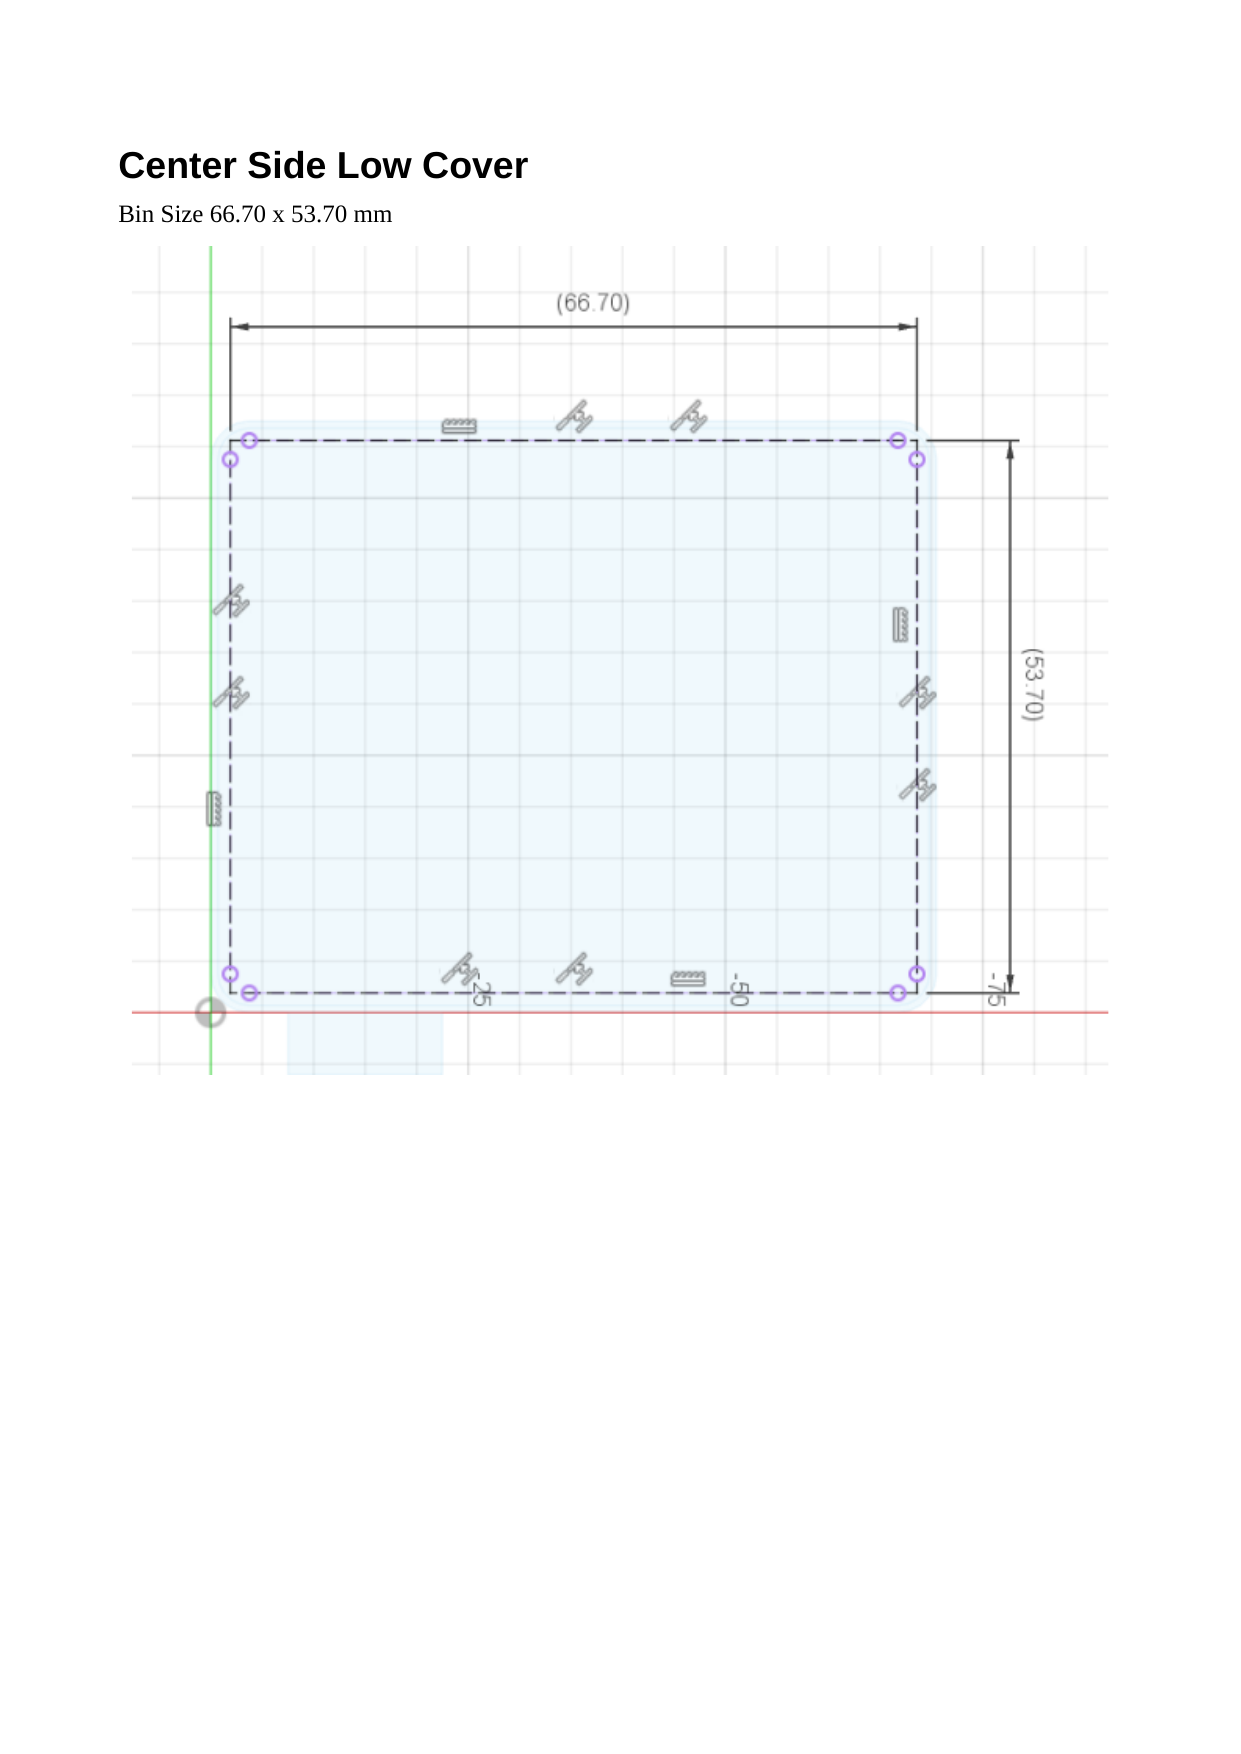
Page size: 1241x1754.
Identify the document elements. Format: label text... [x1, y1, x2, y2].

text Bin Size 66.70 x 53.70 mm [118, 199, 1122, 227]
subtitle Center Side Low Cover [118, 143, 1122, 186]
picture [131, 246, 1109, 1075]
